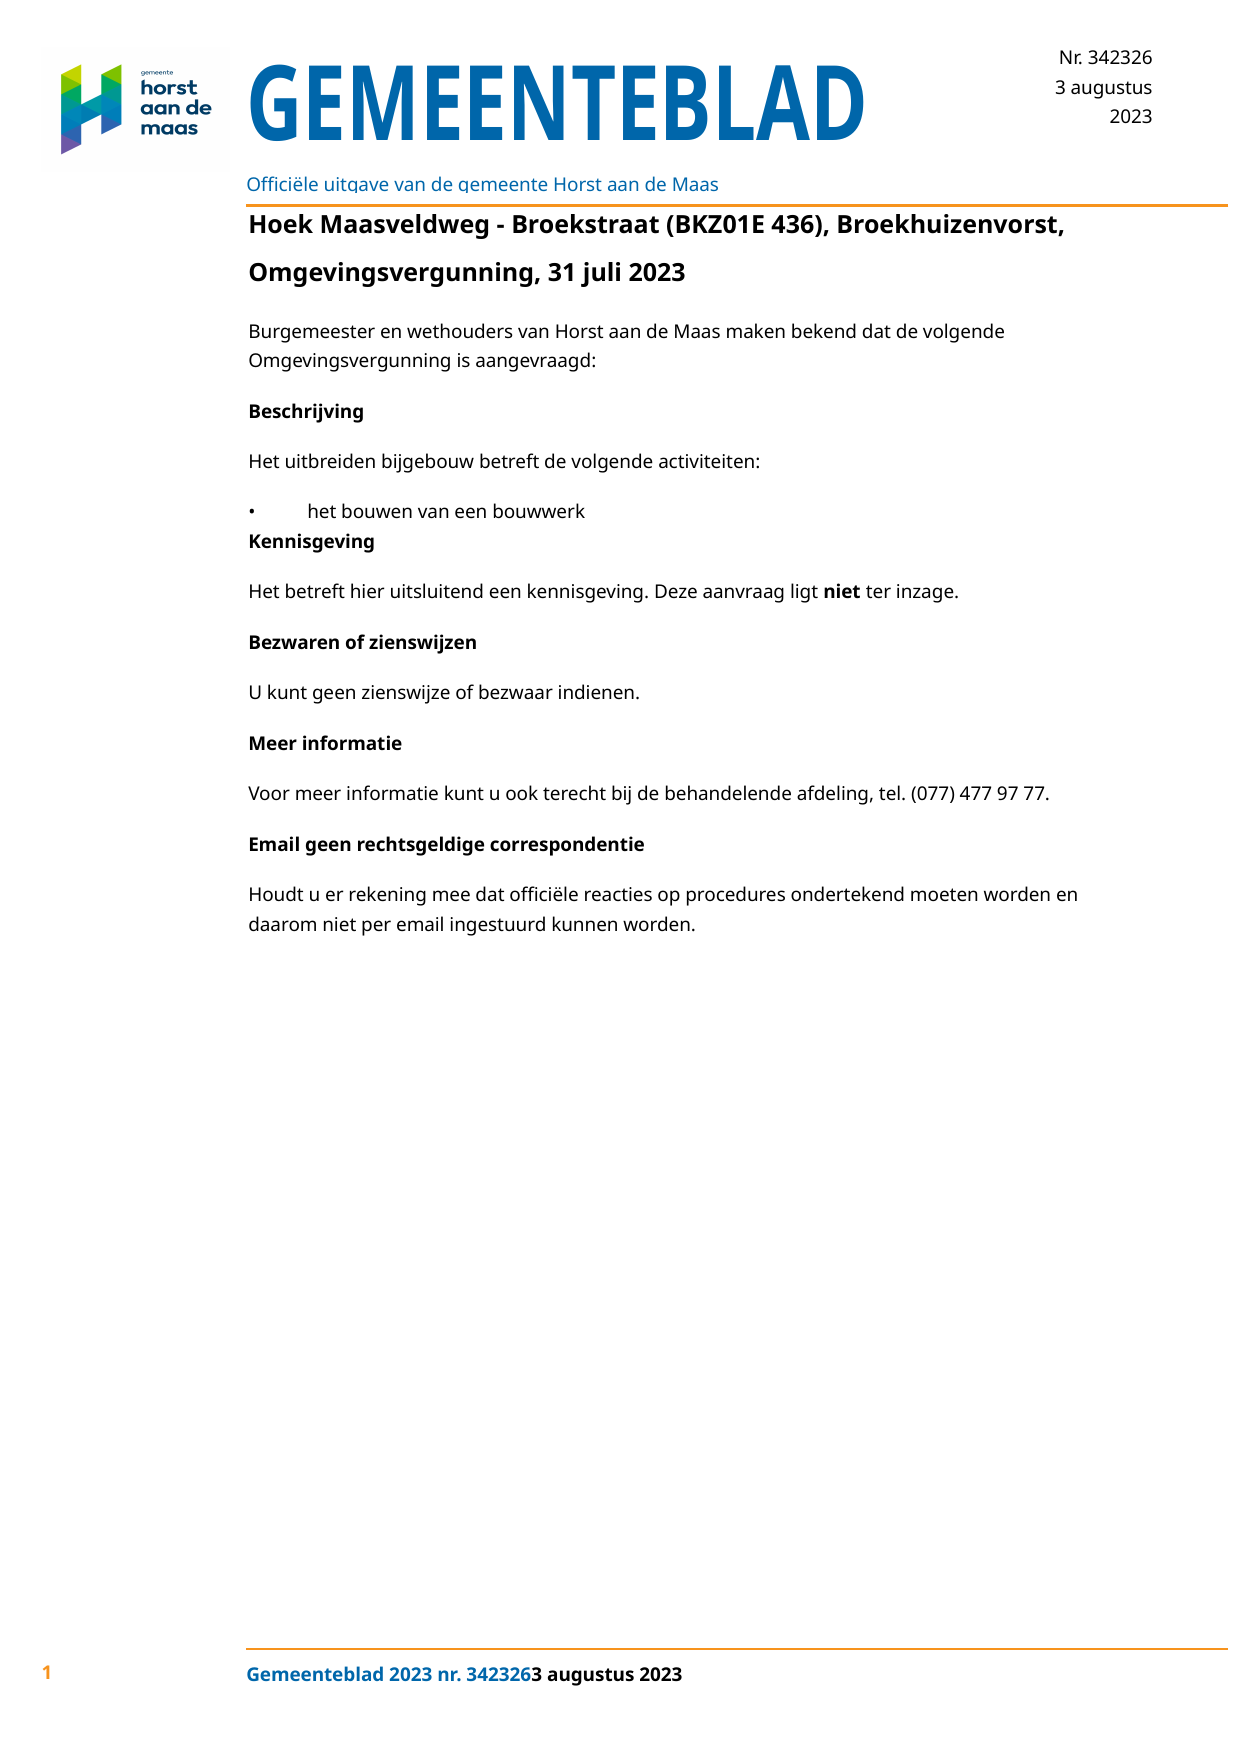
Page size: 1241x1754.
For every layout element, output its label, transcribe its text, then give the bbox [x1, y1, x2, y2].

text Hoek Maasveldweg - Broekstraat (BKZ01E 436), Broekhuizenvorst, Omgevingsvergunning, 31 juli 2023 [248, 207, 1152, 288]
text Voor meer informatie kunt u ook terecht bij de behandelende afdeling, tel. (077) 477 97 77. [248, 780, 1152, 806]
text Het uitbreiden bijgebouw betreft de volgende activiteiten: [248, 448, 1152, 474]
text Houdt u er rekening mee dat officiële reacties op procedures ondertekend moeten worden en daarom niet per email ingestuurd kunnen worden. [248, 881, 1152, 937]
text U kunt geen zienswijze of bezwaar indienen. [248, 679, 1152, 705]
text Burgemeester en wethouders van Horst aan de Maas maken bekend dat de volgende Omgevingsvergunning is aangevraagd: [248, 318, 1152, 373]
list het bouwen van een bouwwerk [248, 499, 1152, 524]
text Email geen rechtsgeldige correspondentie [248, 831, 1152, 857]
text Beschrijving [248, 398, 1152, 424]
text Bezwaren of zienswijzen [248, 629, 1152, 655]
text Meer informatie [248, 730, 1152, 756]
text Kennisgeving [248, 528, 1152, 554]
text Het betreft hier uitsluitend een kennisgeving. Deze aanvraag ligt niet ter inzage. [248, 579, 1152, 604]
picture [41, 47, 231, 172]
